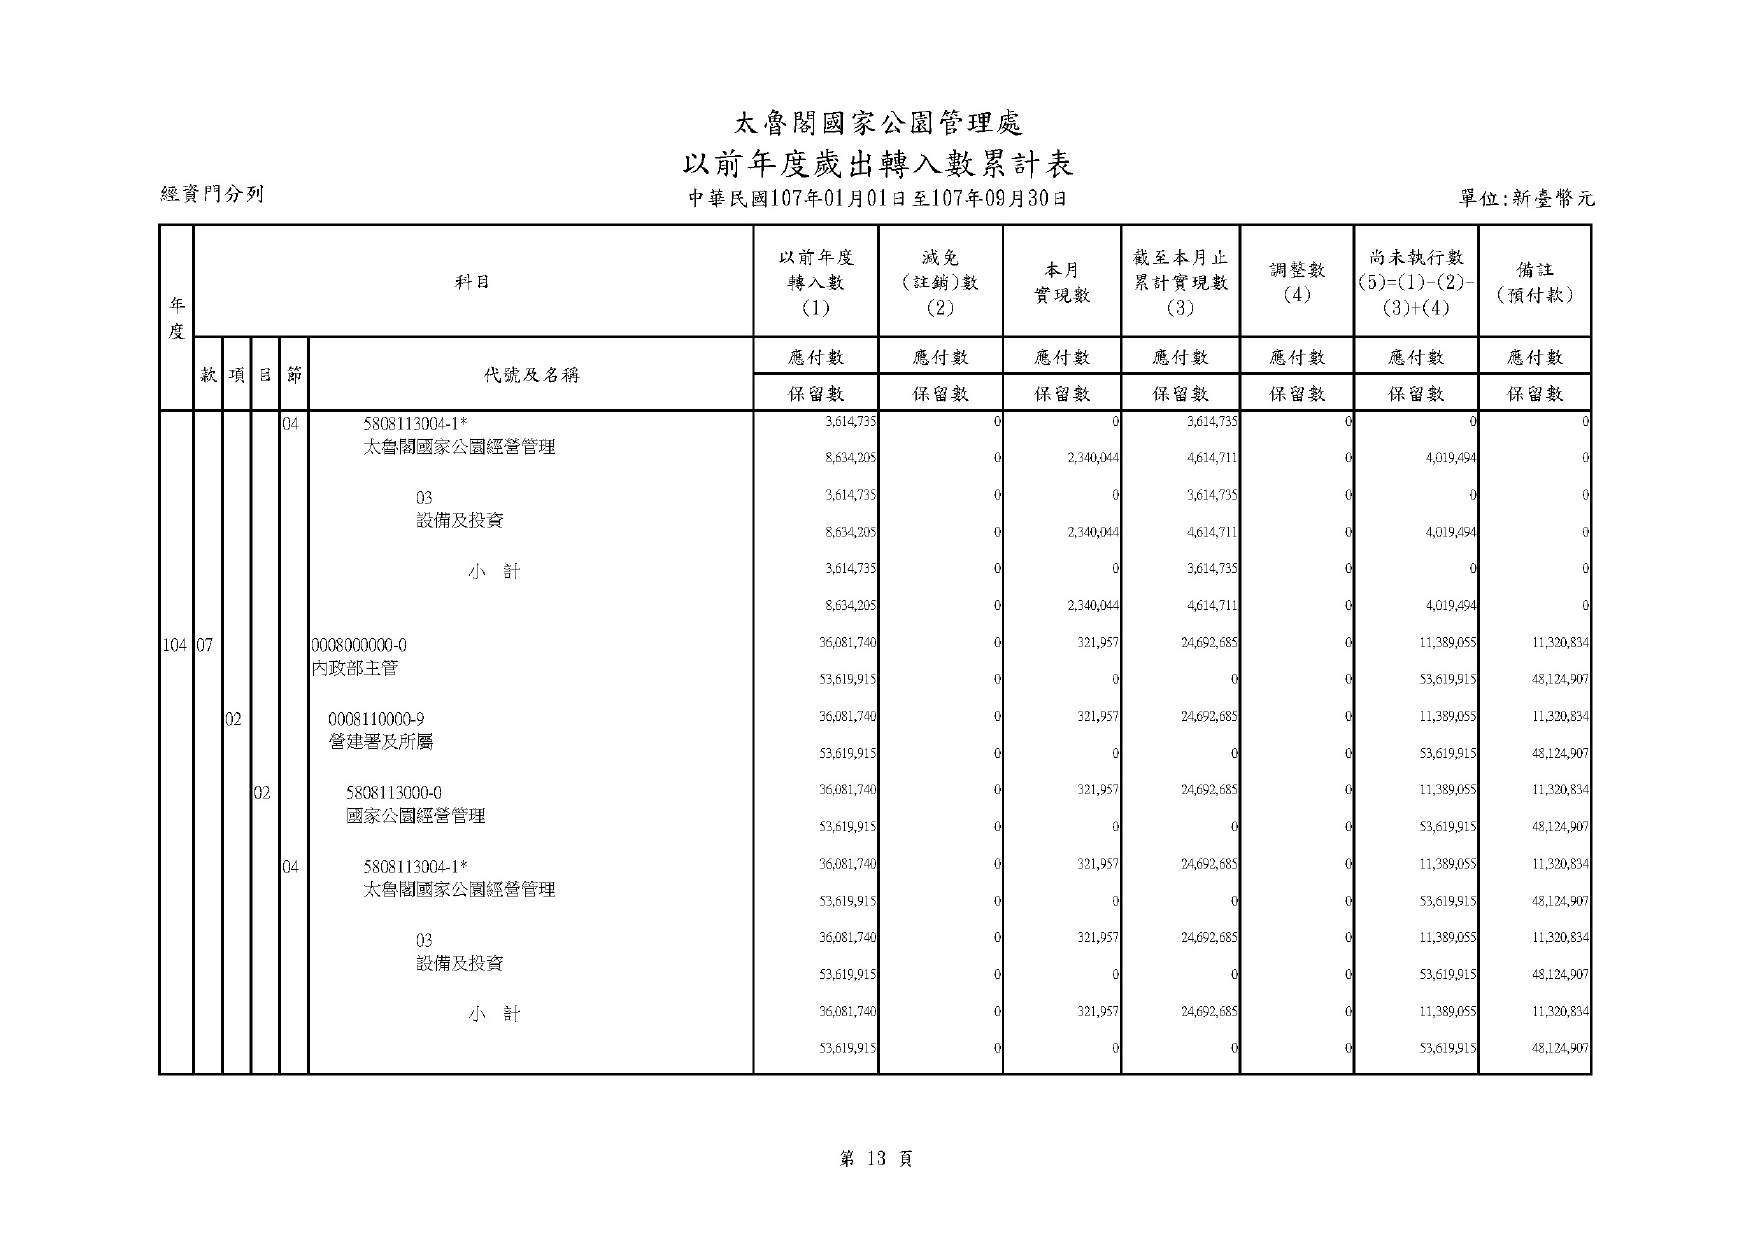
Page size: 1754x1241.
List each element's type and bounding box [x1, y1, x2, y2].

picture [59, 59, 1695, 1216]
